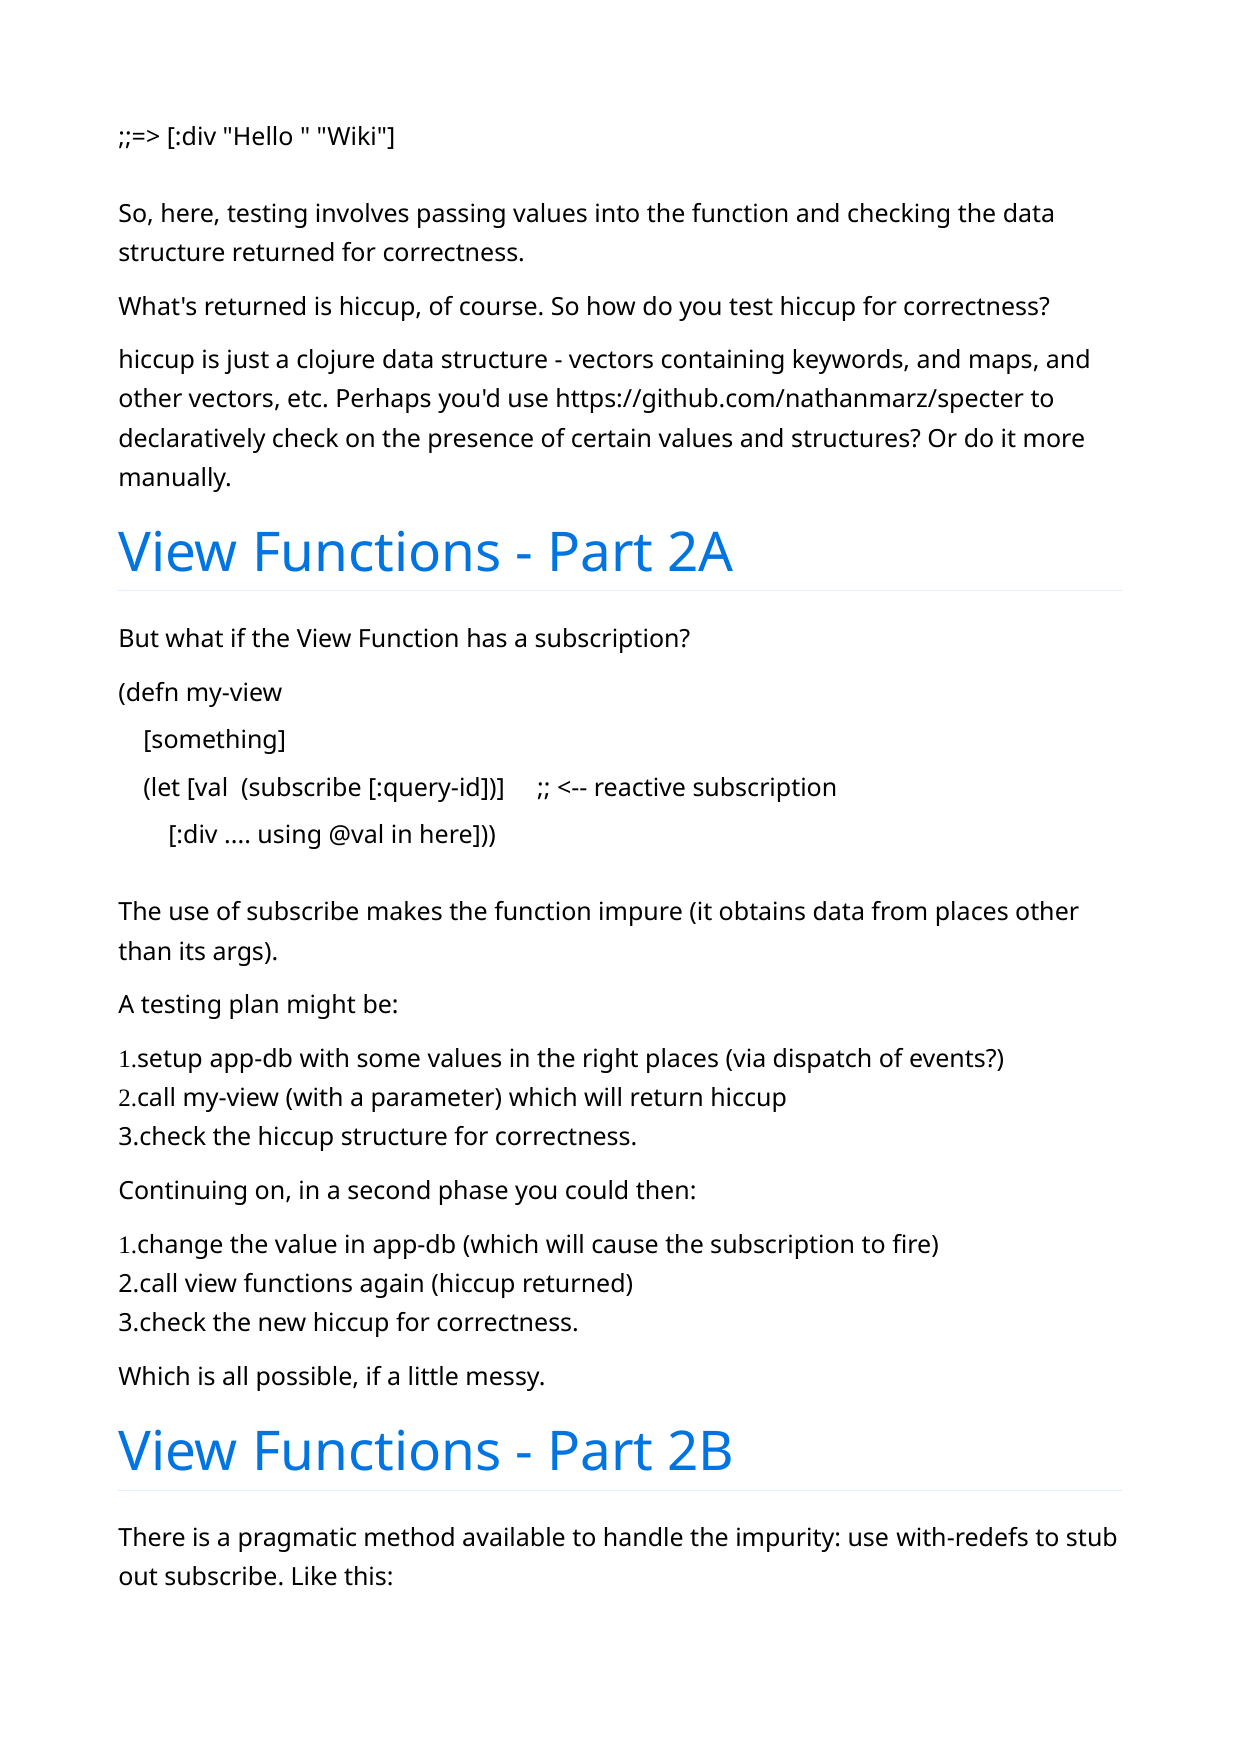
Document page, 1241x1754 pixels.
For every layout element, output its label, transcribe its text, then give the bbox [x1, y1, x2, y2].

text hiccup is just a clojure data structure - vectors containing keywords, and maps, and other vectors, etc. Perhaps you'd use https://github.com/nathanmarz/specter to declaratively check on the presence of certain values and structures? Or do it more manually. [118, 342, 1122, 493]
list change the value in app-db (which will cause the subscription to fire) [118, 1227, 1122, 1261]
text [something] [118, 722, 1122, 756]
text There is a pragmatic method available to handle the impurity: use with-redefs to stub out subscribe. Like this: [118, 1520, 1122, 1593]
list setup app-db with some values in the right places (via dispatch of events?) [118, 1041, 1122, 1075]
text So, here, testing involves passing values into the function and checking the data structure returned for correctness. [118, 195, 1122, 268]
list call my-view (with a parameter) which will return hiccup [118, 1080, 1122, 1114]
text [:div .... using @val in here])) [118, 817, 1122, 851]
text A testing plan might be: [118, 987, 1122, 1021]
text (defn my-view [118, 674, 1122, 708]
subtitle View Functions - Part 2B [118, 1412, 1122, 1490]
list check the hiccup structure for correctness. [118, 1119, 1122, 1153]
text The use of subscribe makes the function impure (it obtains data from places other than its args). [118, 894, 1122, 967]
text ;;=> [:div "Hello " "Wiki"] [118, 118, 1122, 152]
subtitle View Functions - Part 2A [118, 513, 1122, 590]
text What's returned is hiccup, of course. So how do you test hiccup for correctness? [118, 288, 1122, 322]
list check the new hiccup for correctness. [118, 1305, 1122, 1339]
text But what if the View Function has a subscription? [118, 620, 1122, 654]
list call view functions again (hiccup returned) [118, 1266, 1122, 1300]
text Which is all possible, if a little messy. [118, 1359, 1122, 1393]
text Continuing on, in a second phase you could then: [118, 1173, 1122, 1207]
text (let [val (subscribe [:query-id])] ;; <-- reactive subscription [118, 769, 1122, 803]
